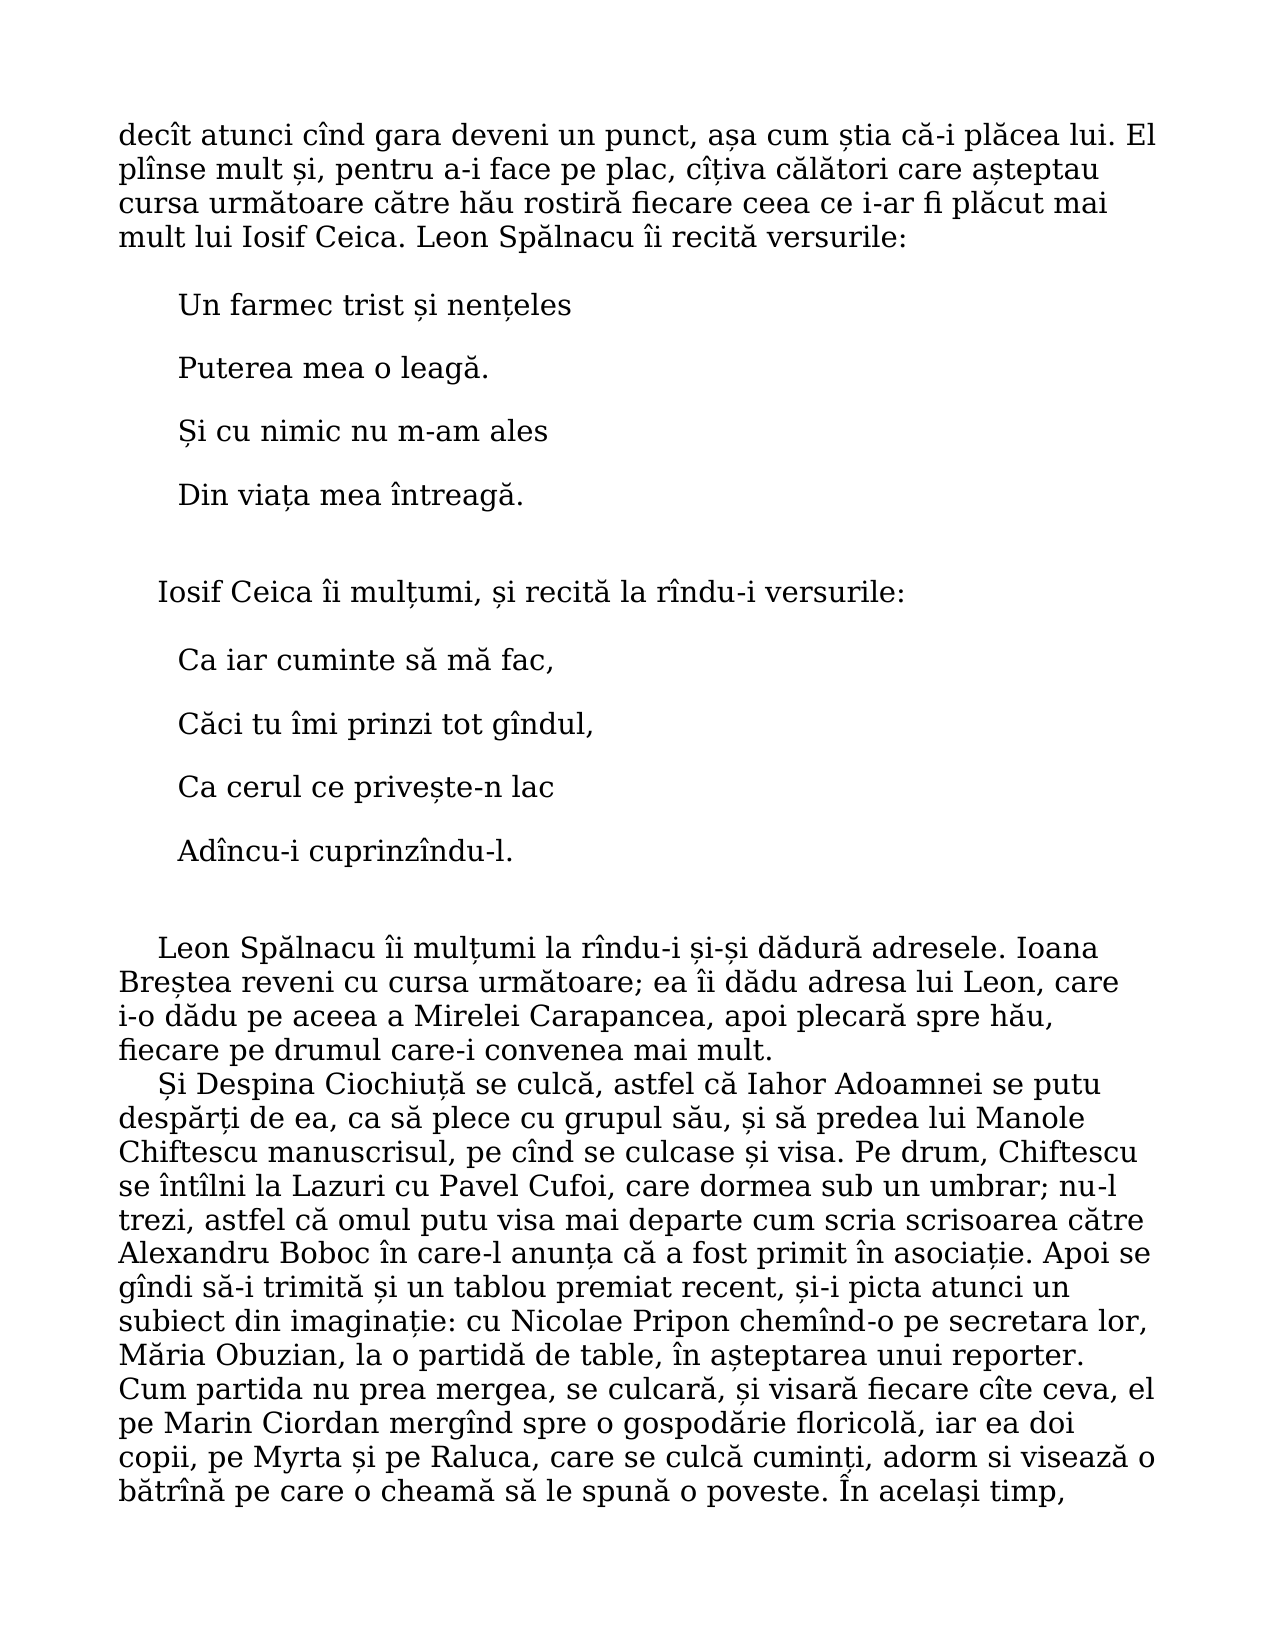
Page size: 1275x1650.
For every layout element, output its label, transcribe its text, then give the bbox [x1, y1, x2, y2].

text Căci tu îmi prinzi tot gîndul, [177, 707, 1098, 741]
text Ca iar cuminte să mă fac, [177, 643, 1098, 677]
text Iosif Ceica îi mulțumi, și recită la rîndu‑i versurile: [118, 576, 1157, 609]
text Un farmec trist și nențeles [177, 288, 1098, 322]
text Ca cerul ce privește‑n lac [177, 770, 1098, 804]
text Leon Spălnacu îi mulțumi la rîndu‑i și‑și dădură adresele. Ioana Breștea reveni cu cursa următoare; ea îi dădu adresa lui Leon, care i‑o dădu pe aceea a Mirelei Carapancea, apoi plecară spre hău, fiecare pe drumul care‑i convenea mai mult. [118, 931, 1157, 1067]
text Adîncu‑i cuprinzîndu‑l. [177, 834, 1098, 868]
text decît atunci cînd gara deveni un punct, așa cum știa că‑i plăcea lui. El plînse mult și, pentru a‑i face pe plac, cîțiva călători care așteptau cursa următoare către hău rostiră fiecare ceea ce i‑ar fi plăcut mai mult lui Iosif Ceica. Leon Spălnacu îi recită versurile: [118, 118, 1157, 254]
text Din viața mea întreagă. [177, 478, 1098, 512]
text Puterea mea o leagă. [177, 351, 1098, 385]
text Și cu nimic nu m‑am ales [177, 415, 1098, 449]
text Și Despina Ciochiuță se culcă, astfel că Iahor Adoamnei se putu despărți de ea, ca să plece cu grupul său, și să predea lui Manole Chiftescu manuscrisul, pe cînd se culcase și visa. Pe drum, Chiftescu se întîlni la Lazuri cu Pavel Cufoi, care dormea sub un umbrar; nu‑l trezi, astfel că omul putu visa mai departe cum scria scrisoarea către Alexandru Boboc în care‑l anunța că a fost primit în asociație. Apoi se gîndi să‑i trimită și un tablou premiat recent, și‑i picta atunci un subiect din imaginație: cu Nicolae Pripon chemînd‑o pe secretara lor, Măria Obuzian, la o partidă de table, în așteptarea unui reporter. Cum partida nu prea mergea, se culcară, și visară fiecare cîte ceva, el pe Marin Ciordan mergînd spre o gospodărie floricolă, iar ea doi copii, pe Myrta și pe Raluca, care se culcă cuminți, adorm si visează o bătrînă pe care o cheamă să le spună o poveste. În același timp, [118, 1067, 1157, 1508]
